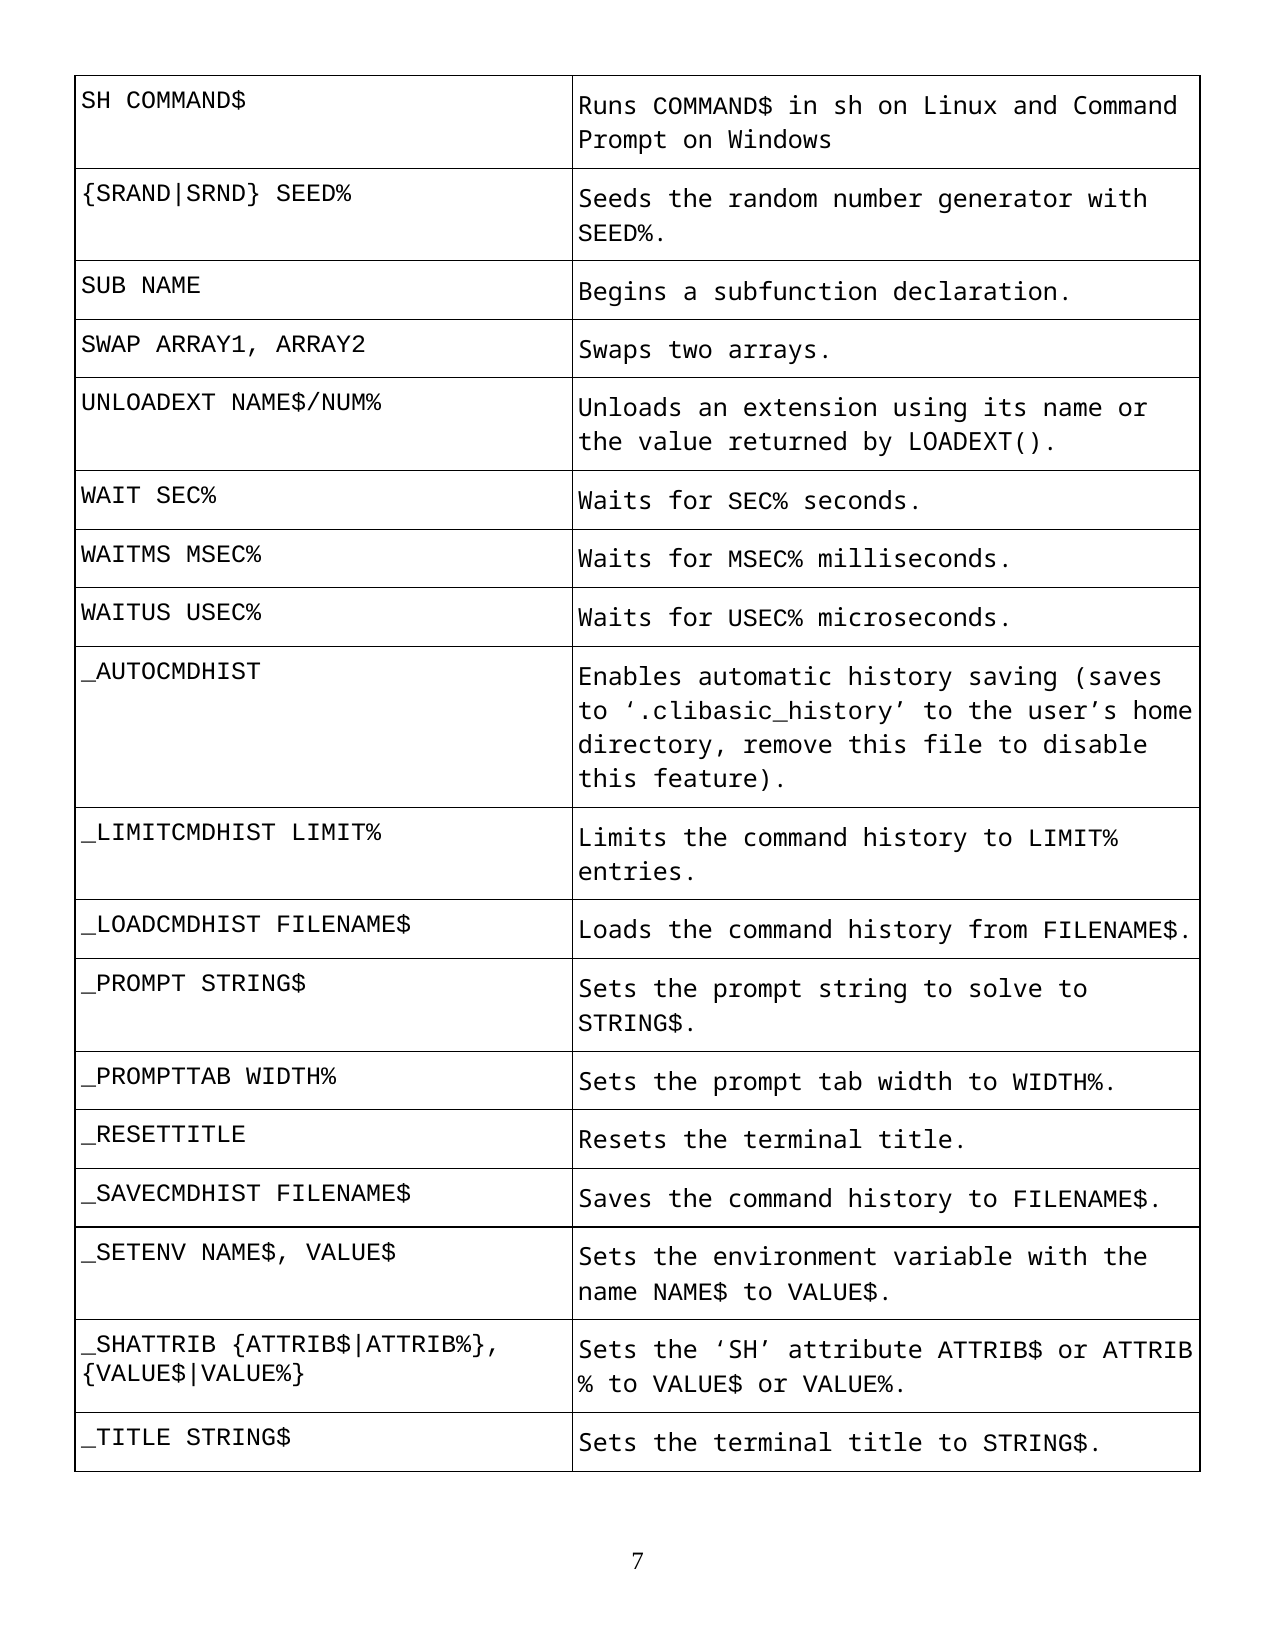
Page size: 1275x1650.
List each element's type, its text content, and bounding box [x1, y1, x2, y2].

table_cell SH COMMAND$ [76, 76, 572, 168]
table_cell Waits for USEC% microseconds. [573, 588, 1199, 646]
table_cell Seeds the random number generator with SEED⁠%. [573, 169, 1199, 260]
table_cell _PROMPTTAB WIDTH% [76, 1052, 572, 1109]
table_cell Sets the prompt string to solve to STRING$. [573, 959, 1199, 1051]
table_cell _LIMITCMDHIST LIMIT% [76, 808, 572, 899]
table_cell Sets the environment variable with the name NAME$ to VALUE$. [573, 1228, 1199, 1319]
table_cell _SAVECMDHIST FILENAME$ [76, 1169, 572, 1226]
table_cell WAITUS USEC% [76, 588, 572, 646]
table_cell Waits for SEC% seconds. [573, 471, 1199, 528]
table_cell _AUTOCMDHIST [76, 647, 572, 807]
table_cell Loads the command history from FILENAME$. [573, 900, 1199, 958]
table_cell _LOADCMDHIST FILENAME$ [76, 900, 572, 958]
table_cell Runs COMMAND$ in sh on Linux and Command Prompt on Windows [573, 76, 1199, 168]
table_cell _RESETTITLE [76, 1110, 572, 1168]
table_cell Enables automatic history saving (saves to ‘.clibasic_history’ to the user’s home directory, remove this file to disable this feature). [573, 647, 1199, 807]
table_cell SUB NAME [76, 261, 572, 319]
table_cell _TITLE STRING$ [76, 1413, 572, 1471]
table_cell Resets the terminal title. [573, 1110, 1199, 1168]
table_cell Unloads an extension using its name or the value returned by LOADEXT(). [573, 378, 1199, 470]
table_cell SWAP ARRAY1, ARRAY2 [76, 320, 572, 377]
table_cell _SETENV NAME$, VALUE$ [76, 1228, 572, 1319]
table_cell {SRAND|SRND} SEED% [76, 169, 572, 260]
table_cell Swaps two arrays. [573, 320, 1199, 377]
table_cell Saves the command history to FILENAME$. [573, 1169, 1199, 1226]
table_cell Waits for MSEC% milliseconds. [573, 530, 1199, 587]
table_cell WAITMS MSEC% [76, 530, 572, 587]
table_cell Sets the ‘SH’ attribute ATTRIB$ or ATTRIB% to VALUE$ or VALUE%. [573, 1320, 1199, 1412]
table_cell Sets the terminal title to STRING$. [573, 1413, 1199, 1471]
table_cell UNLOADEXT NAME$/NUM% [76, 378, 572, 470]
table_cell Limits the command history to LIMIT% entries. [573, 808, 1199, 899]
table_cell _PROMPT STRING$ [76, 959, 572, 1051]
table_cell Sets the prompt tab width to WIDTH%. [573, 1052, 1199, 1109]
table_cell Begins a subfunction declaration. [573, 261, 1199, 319]
table_cell WAIT SEC% [76, 471, 572, 528]
table_cell _SHATTRIB {ATTRIB$|ATTRIB%}, {VALUE$|VALUE%} [76, 1320, 572, 1412]
